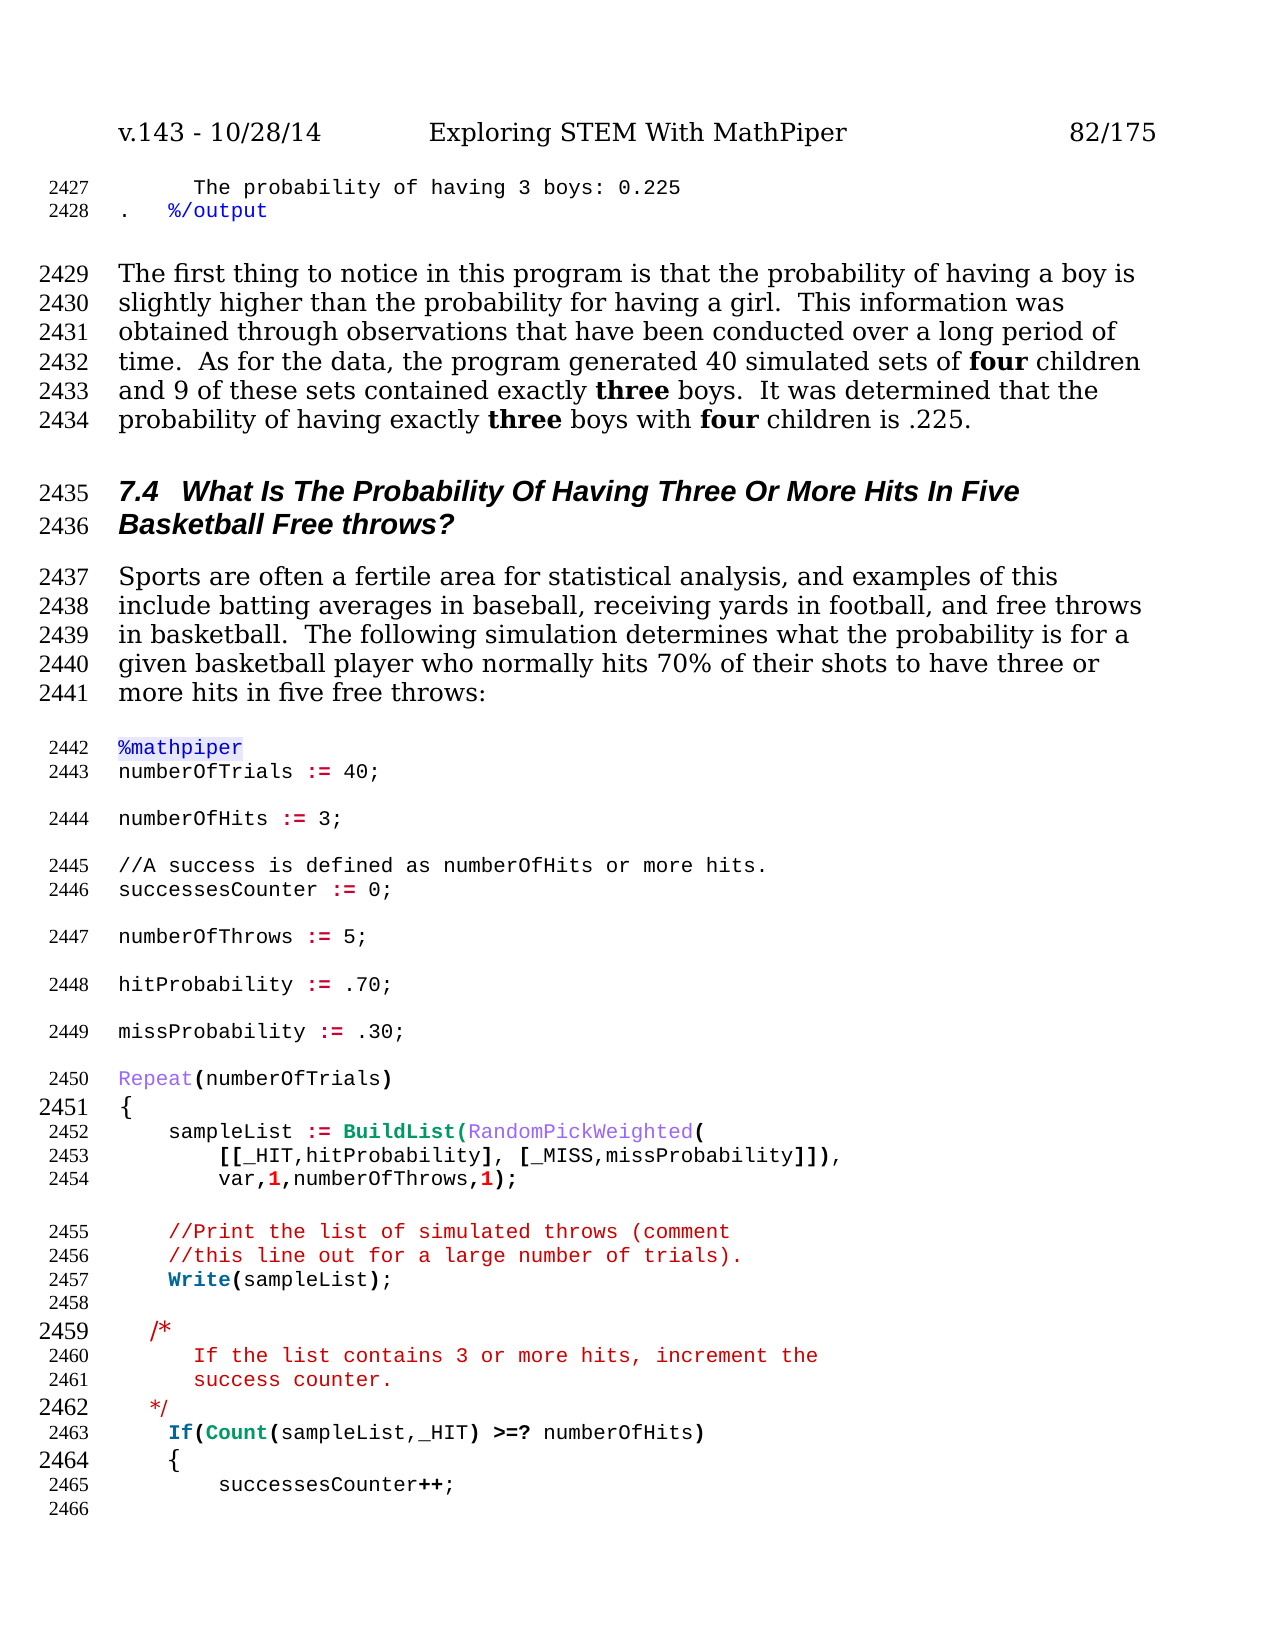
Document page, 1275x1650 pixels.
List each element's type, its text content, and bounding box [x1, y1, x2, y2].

text If the list contains 3 or more hits, increment the [118, 1345, 1157, 1369]
text successesCounter++; [118, 1474, 1157, 1498]
text success counter. [118, 1369, 1157, 1392]
text %mathpiper [118, 737, 1157, 761]
text //A success is defined as numberOfHits or more hits. [118, 855, 1157, 879]
text Write(sampleList); [118, 1269, 1157, 1292]
text . %/output [118, 200, 1157, 224]
text */ [118, 1392, 1157, 1422]
text { [118, 1445, 1157, 1474]
text [[_HIT,hitProbability], [_MISS,missProbability]]), [118, 1145, 1157, 1168]
text numberOfHits := 3; [118, 808, 1157, 832]
text sampleList := BuildList(RandomPickWeighted( [118, 1121, 1157, 1145]
text /* [118, 1316, 1157, 1345]
text Sports are often a fertile area for statistical analysis, and examples of this include batting averages in baseball, receiving yards in football, and free throws in basketball. The following simulation determines what the probability is for a given basketball player who normally hits 70% of their shots to have three or more hits in five free throws: [118, 562, 1157, 707]
text { [118, 1092, 1157, 1121]
text numberOfThrows := 5; [118, 926, 1157, 950]
subtitle What Is The Probability Of Having Three Or More Hits In Five Basketball Free throws? [118, 474, 1157, 541]
text The probability of having 3 boys: 0.225 [118, 177, 1157, 200]
text Repeat(numberOfTrials) [118, 1068, 1157, 1092]
text missProbability := .30; [118, 1021, 1157, 1044]
text var,1,numberOfThrows,1); [118, 1168, 1157, 1192]
text numberOfTrials := 40; [118, 761, 1157, 784]
text //this line out for a large number of trials). [118, 1245, 1157, 1269]
text //Print the list of simulated throws (comment [118, 1221, 1157, 1245]
text The first thing to notice in this program is that the probability of having a boy is slightly higher than the probability for having a girl. This information was obtained through observations that have been conducted over a long period of time. As for the data, the program generated 40 simulated sets of four children and 9 of these sets contained exactly three boys. It was determined that the probability of having exactly three boys with four children is .225. [118, 259, 1157, 434]
text successesCounter := 0; [118, 879, 1157, 903]
text hitProbability := .70; [118, 974, 1157, 997]
text If(Count(sampleList,_HIT) >=? numberOfHits) [118, 1422, 1157, 1445]
